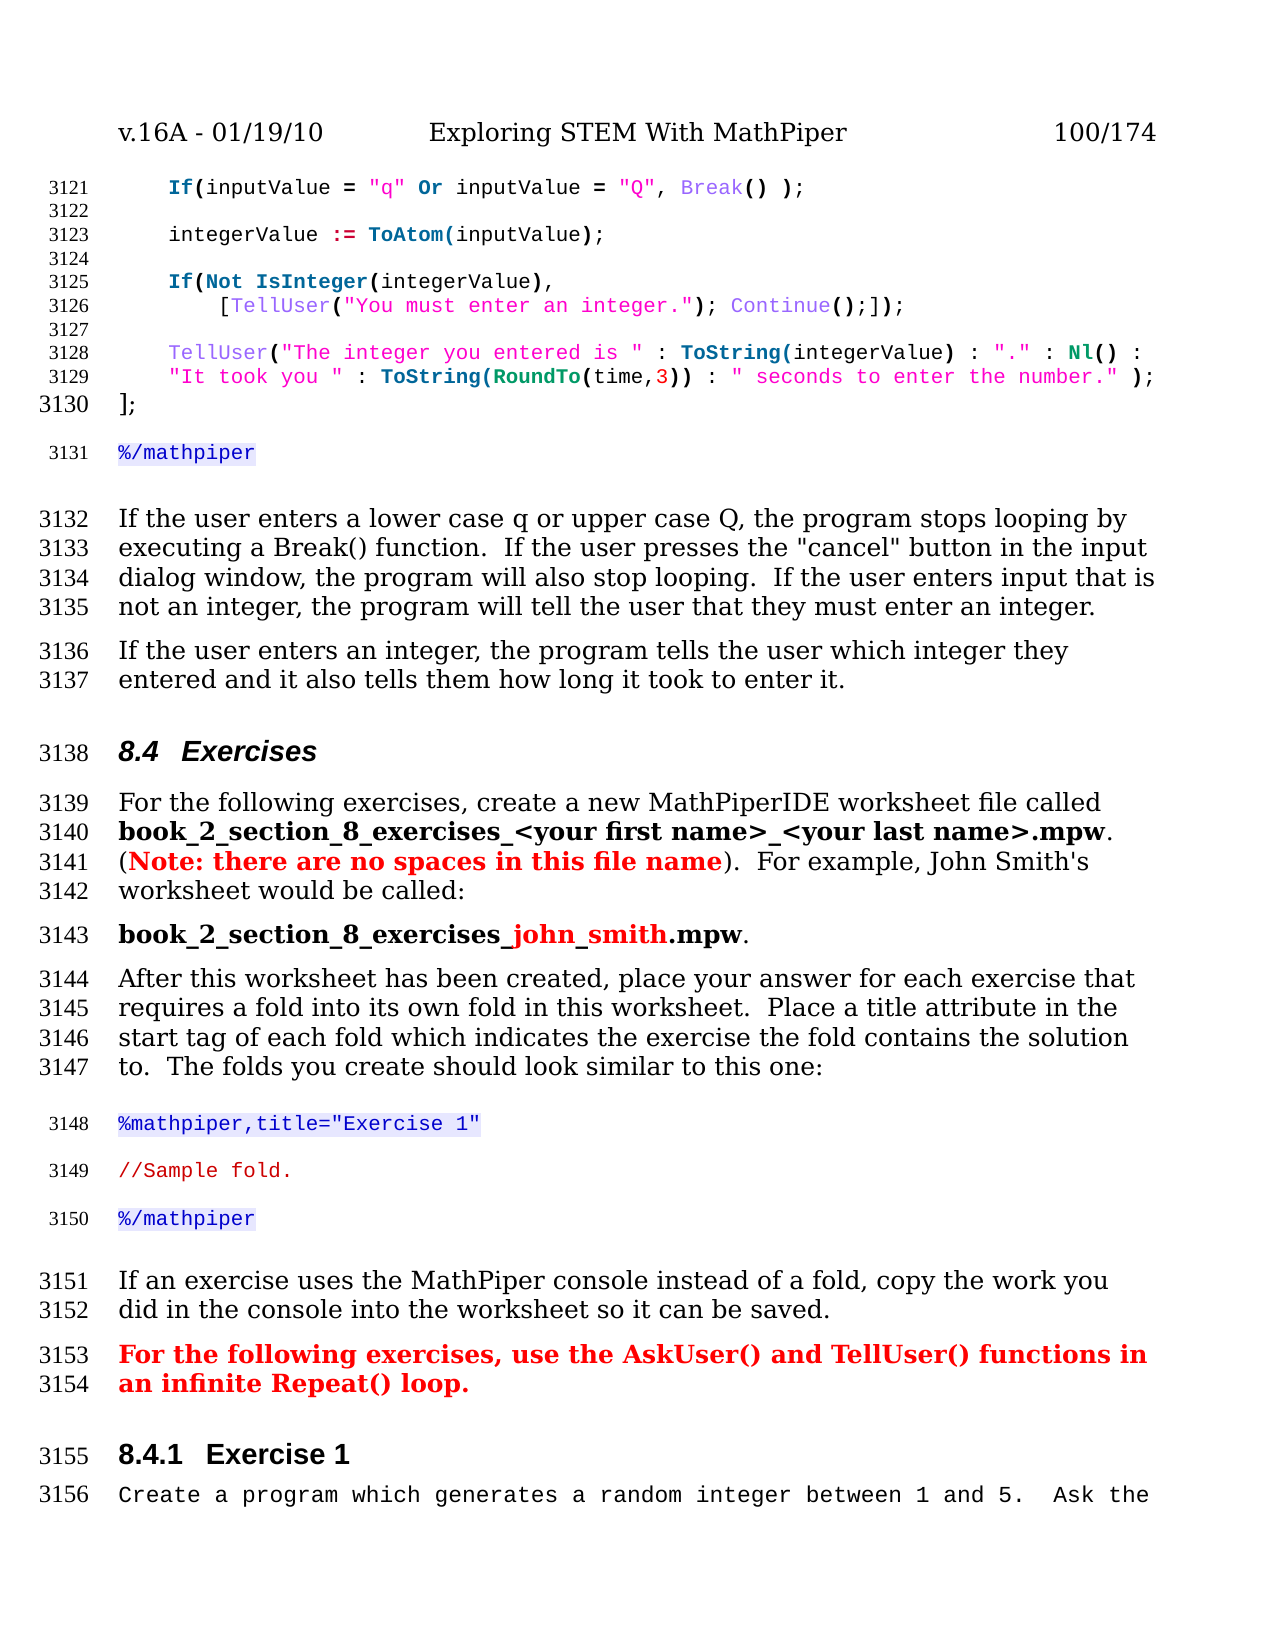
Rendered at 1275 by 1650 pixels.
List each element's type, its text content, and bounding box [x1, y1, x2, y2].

text book_2_section_8_exercises_john_smith.mpw. [118, 920, 1157, 949]
text %mathpiper,title="Exercise 1" [118, 1113, 1157, 1137]
text If(inputValue = "q" Or inputValue = "Q", Break() ); [118, 177, 1157, 200]
text After this worksheet has been created, place your answer for each exercise that requires a fold into its own fold in this worksheet. Place a title attribute in the start tag of each fold which indicates the exercise the fold contains the solution to. The folds you create should look similar to this one: [118, 964, 1157, 1081]
text [TellUser("You must enter an integer."); Continue();]); [118, 295, 1157, 319]
text %/mathpiper [118, 442, 1157, 466]
text If an exercise uses the MathPiper console instead of a fold, copy the work you did in the console into the worksheet so it can be saved. [118, 1266, 1157, 1324]
text ]; [118, 389, 1157, 419]
text If(Not IsInteger(integerValue), [118, 271, 1157, 295]
text integerValue := ToAtom(inputValue); [118, 224, 1157, 248]
text For the following exercises, create a new MathPiperIDE worksheet file called book_2_section_8_exercises_<your first name>_<your last name>.mpw. (Note: there are no spaces in this file name). For example, John Smith's worksheet would be called: [118, 788, 1157, 905]
text %/mathpiper [118, 1208, 1157, 1231]
text For the following exercises, use the AskUser() and TellUser() functions in an infinite Repeat() loop. [118, 1339, 1157, 1398]
subtitle Exercises [118, 733, 1157, 767]
subtitle Exercise 1 [118, 1437, 1157, 1471]
text If the user enters a lower case q or upper case Q, the program stops looping by executing a Break() function. If the user presses the "cancel" button in the input dialog window, the program will also stop looping. If the user enters input that is not an integer, the program will tell the user that they must enter an integer. [118, 504, 1157, 621]
text "It took you " : ToString(RoundTo(time,3)) : " seconds to enter the number." ); [118, 366, 1157, 389]
text If the user enters an integer, the program tells the user which integer they entered and it also tells them how long it took to enter it. [118, 636, 1157, 694]
text Create a program which generates a random integer between 1 and 5. Ask the [118, 1483, 1157, 1509]
text TellUser("The integer you entered is " : ToString(integerValue) : "." : Nl() : [118, 342, 1157, 366]
text //Sample fold. [118, 1160, 1157, 1184]
